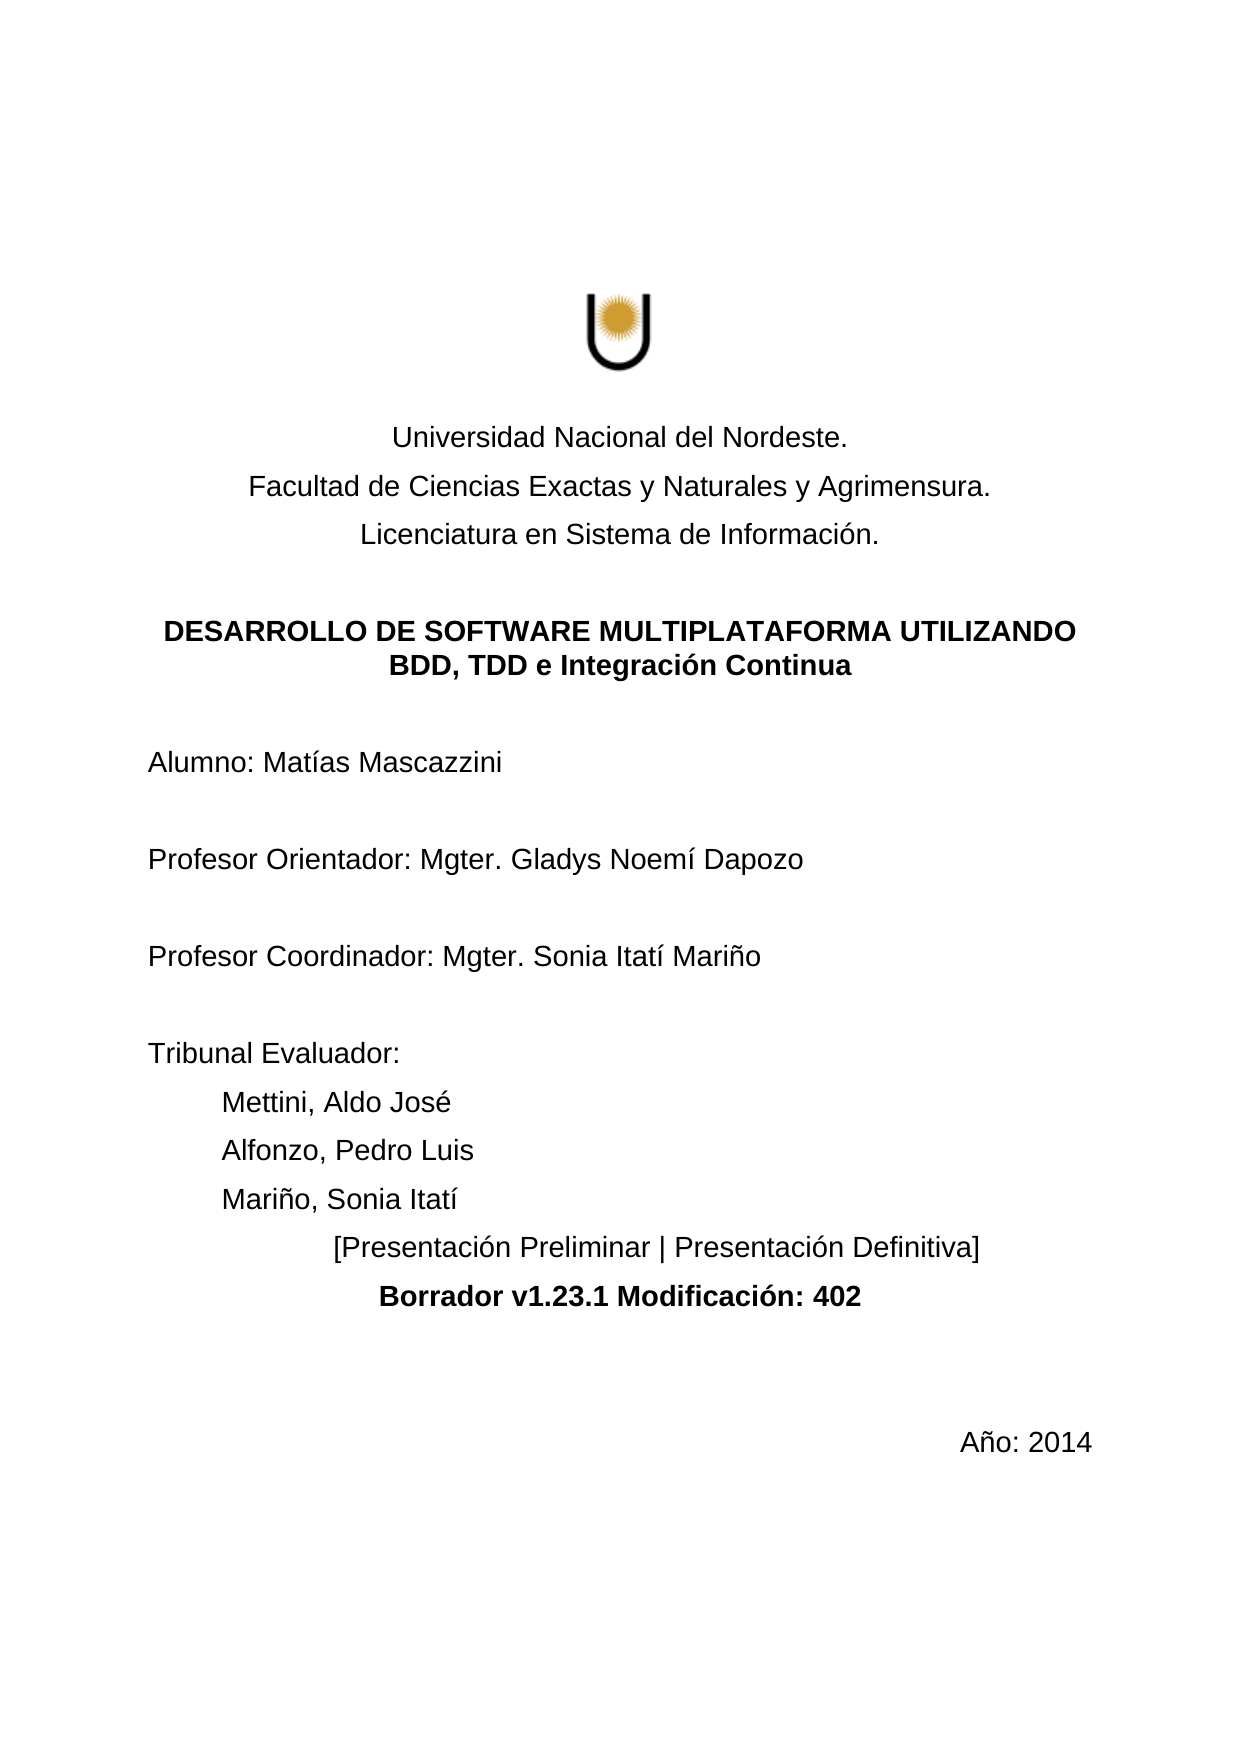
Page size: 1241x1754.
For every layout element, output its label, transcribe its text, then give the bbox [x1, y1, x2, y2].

text Facultad de Ciencias Exactas y Naturales y Agrimensura. [148, 469, 1093, 502]
text Profesor Orientador: Mgter. Gladys Noemí Dapozo [148, 842, 1093, 876]
text Licenciatura en Sistema de Información. [148, 517, 1093, 551]
text [Presentación Preliminar | Presentación Definitiva] [221, 1230, 1093, 1264]
text Mariño, Sonia Itatí [221, 1182, 1093, 1215]
text Año: 2014 [148, 1424, 1093, 1458]
picture [542, 293, 699, 372]
text Universidad Nacional del Nordeste. [148, 420, 1093, 454]
text Profesor Coordinador: Mgter. Sonia Itatí Mariño [148, 939, 1093, 973]
text DESARROLLO DE SOFTWARE MULTIPLATAFORMA UTILIZANDO BDD, TDD e Integración Continua [148, 614, 1093, 681]
text Mettini, Aldo José [221, 1085, 1093, 1118]
text Tribunal Evaluador: [148, 1036, 1093, 1070]
text Alumno: Matías Mascazzini [148, 745, 1093, 778]
text Alfonzo, Pedro Luis [221, 1133, 1093, 1167]
text Borrador v1.23.1 Modificación: 402 [148, 1279, 1093, 1312]
